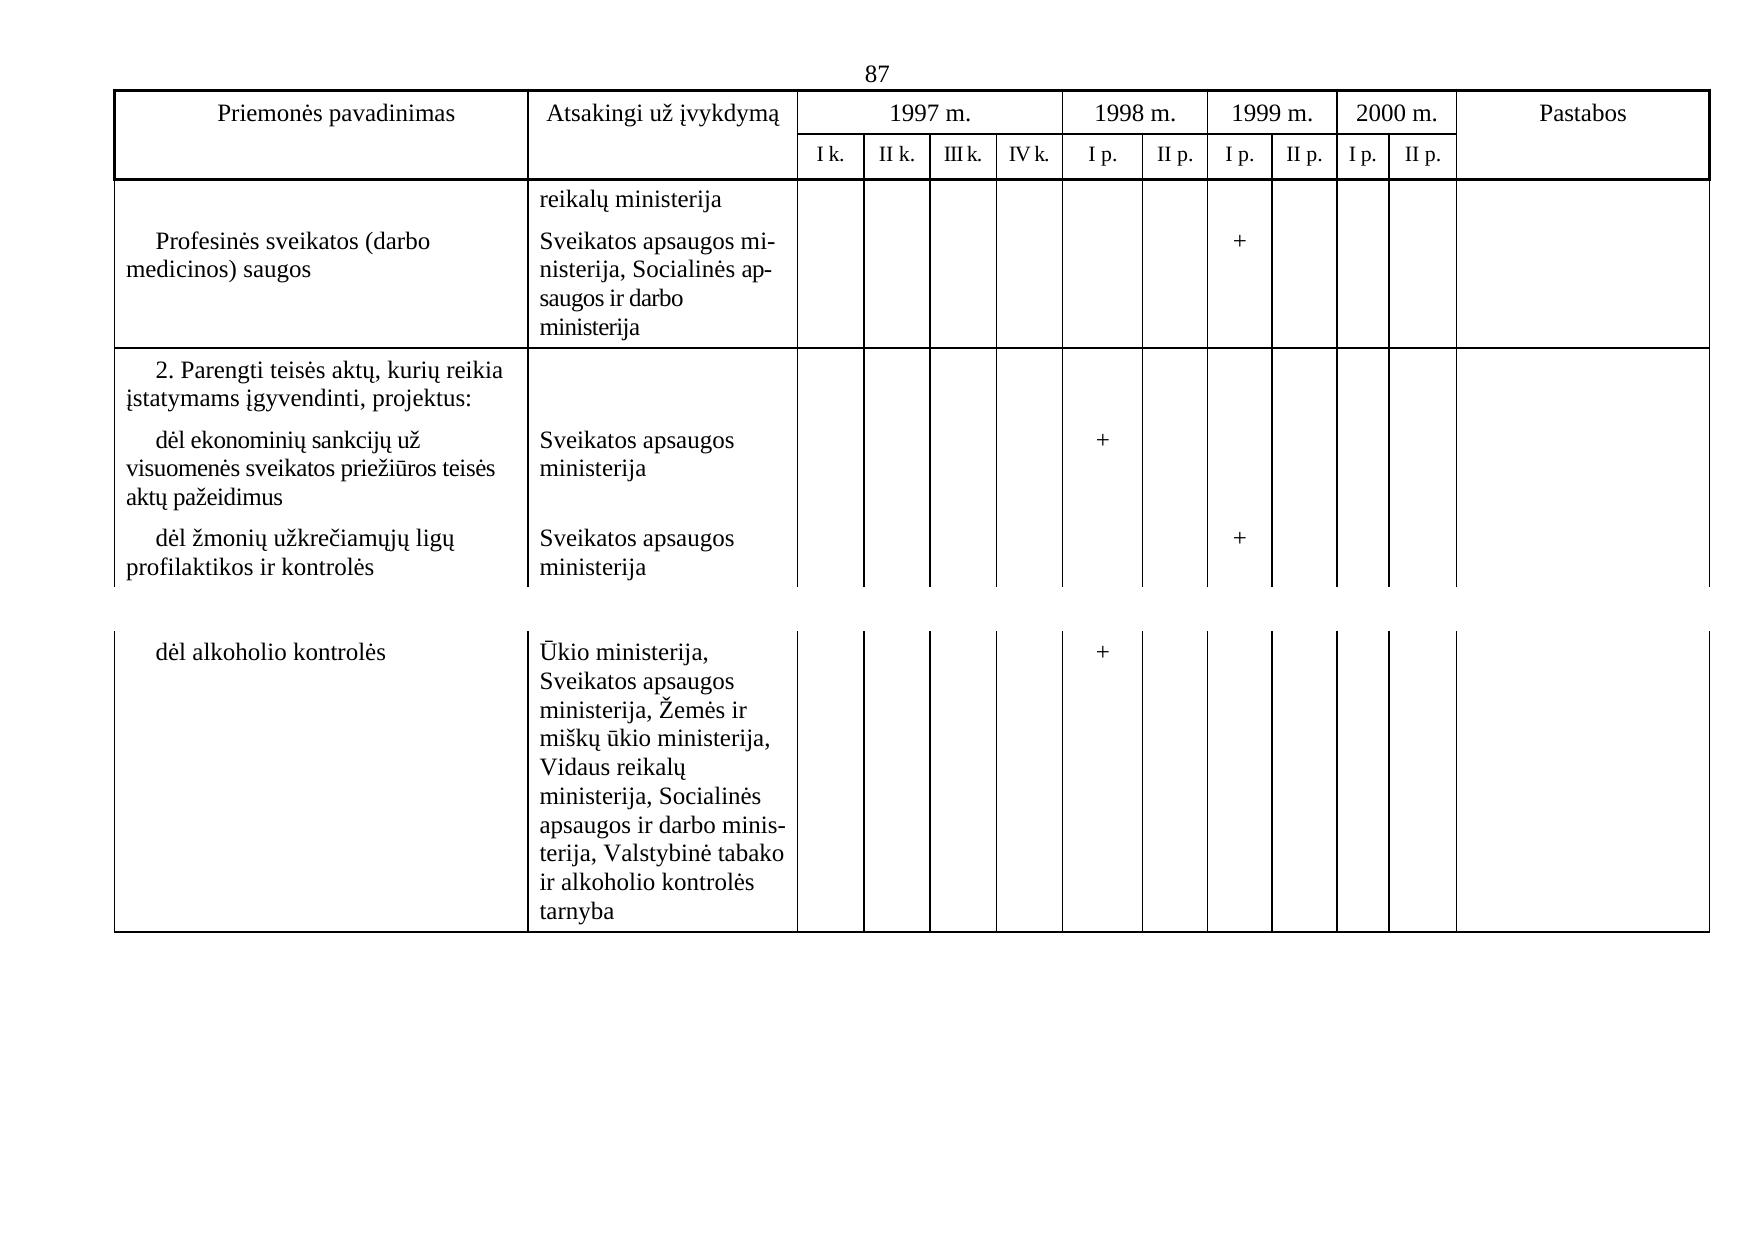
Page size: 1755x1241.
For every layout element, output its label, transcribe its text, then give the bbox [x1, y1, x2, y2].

table_cell [1063, 587, 1143, 631]
table_cell Ūkio ministerija, Sveikatos apsaugos ministerija, Žemės ir miškų ūkio ministerija, Vidaus reikalų ministerija, Socialinės apsaugos ir darbo minis-terija, Valstybinė tabako ir alkoholio kontrolės tarnyba [529, 631, 797, 931]
table_cell II p. [1273, 135, 1336, 178]
table_cell [798, 517, 863, 587]
table_header 1998 m. [1063, 92, 1207, 133]
table_cell Sveikatos apsaugos ministerija [529, 517, 797, 587]
table_cell [1390, 631, 1456, 931]
table_cell [798, 631, 863, 931]
table_cell [1143, 220, 1207, 347]
table_cell [1338, 631, 1388, 931]
table_cell [1390, 517, 1456, 587]
table_header Priemonės pavadinimas [116, 92, 527, 133]
table_cell [1273, 631, 1336, 931]
table_cell [997, 631, 1062, 931]
table_cell [528, 587, 797, 631]
table_cell [1338, 220, 1388, 347]
table_cell dėl ekonominių sankcijų už visuomenės sveikatos priežiūros teisės aktų pažeidimus [115, 419, 527, 517]
table_cell [797, 587, 864, 631]
table_cell [997, 220, 1062, 347]
table_cell Sveikatos apsaugos mi-nisterija, Socialinės ap-saugos ir darbo ministerija [529, 220, 797, 347]
table_cell [1337, 587, 1389, 631]
table_cell [1208, 419, 1271, 517]
table_cell [1208, 349, 1271, 418]
table_cell [1143, 517, 1207, 587]
table_cell III k. [931, 135, 996, 178]
table_cell [865, 349, 929, 418]
table_cell [865, 631, 929, 931]
table_cell [1457, 181, 1709, 219]
table_cell [798, 349, 863, 418]
table_cell [865, 517, 929, 587]
table_cell [115, 181, 527, 219]
table_cell [1457, 419, 1709, 517]
table_header Pastabos [1457, 92, 1708, 133]
table_cell [1456, 587, 1709, 631]
table_cell 2. Parengti teisės aktų, kurių reikia įstatymams įgyvendinti, projektus: [115, 349, 527, 418]
table_cell IV k. [997, 135, 1062, 178]
table_cell [1207, 587, 1272, 631]
table_cell [1272, 587, 1337, 631]
table_cell [1143, 181, 1207, 219]
table_cell [1273, 181, 1336, 219]
table_header Atsakingi už įvykdymą [529, 92, 797, 133]
table_cell [865, 419, 929, 517]
table_cell [1457, 220, 1709, 347]
table_cell [798, 181, 863, 219]
table_cell [1457, 517, 1709, 587]
table_cell [864, 587, 930, 631]
table_cell [1390, 181, 1456, 219]
table_cell [1389, 587, 1456, 631]
table_cell [1208, 181, 1271, 219]
table_cell [997, 419, 1062, 517]
table_cell [1143, 419, 1207, 517]
table_cell [997, 349, 1062, 418]
table_cell [1063, 220, 1142, 347]
table_cell II p. [1143, 135, 1207, 178]
table_cell [1390, 419, 1456, 517]
table_cell [1338, 349, 1388, 418]
table_cell I p. [1063, 135, 1142, 178]
table_cell I p. [1208, 135, 1271, 178]
table_cell [930, 587, 996, 631]
table_cell [931, 349, 996, 418]
table_cell dėl alkoholio kontrolės [115, 631, 527, 931]
table_cell I k. [798, 135, 863, 178]
table_cell dėl žmonių užkrečiamųjų ligų profilaktikos ir kontrolės [115, 517, 527, 587]
table_cell [1273, 517, 1336, 587]
table_cell [997, 517, 1062, 587]
table_cell [1063, 349, 1142, 418]
table_header 1997 m. [798, 92, 1062, 133]
table_cell [1063, 517, 1142, 587]
table_cell Profesinės sveikatos (darbo medicinos) saugos [115, 220, 527, 347]
table_cell [116, 133, 527, 178]
table_cell + [1063, 419, 1142, 517]
table_cell + [1208, 220, 1271, 347]
table_cell [1338, 419, 1388, 517]
table_cell [996, 587, 1063, 631]
table_cell reikalų ministerija [529, 181, 797, 219]
table_cell [1338, 181, 1388, 219]
table_cell [529, 349, 797, 418]
table_cell [1143, 631, 1207, 931]
table_cell [865, 220, 929, 347]
table_cell [931, 517, 996, 587]
table_cell [1143, 587, 1207, 631]
table_cell + [1208, 517, 1271, 587]
table_cell [865, 181, 929, 219]
table_cell II p. [1390, 135, 1456, 178]
table_cell [931, 181, 996, 219]
table_cell [997, 181, 1062, 219]
table_cell [798, 220, 863, 347]
table_cell [115, 587, 528, 631]
table_cell I p. [1338, 135, 1388, 178]
table_cell [529, 133, 797, 178]
table_cell II k. [865, 135, 929, 178]
table_header 2000 m. [1338, 92, 1456, 133]
table_cell [931, 631, 996, 931]
table_cell Sveikatos apsaugos ministerija [529, 419, 797, 517]
table_cell [1457, 349, 1709, 418]
table_cell [931, 220, 996, 347]
table_cell [1338, 517, 1388, 587]
table_cell [1273, 220, 1336, 347]
table_cell [1457, 133, 1708, 178]
table_header 1999 m. [1208, 92, 1336, 133]
table_cell [1457, 631, 1709, 931]
table_cell [1390, 349, 1456, 418]
table_cell + [1063, 631, 1142, 931]
table_cell [1143, 349, 1207, 418]
table_cell [931, 419, 996, 517]
table_cell [1273, 349, 1336, 418]
table_cell [1273, 419, 1336, 517]
table_cell [1390, 220, 1456, 347]
table_cell [1063, 181, 1142, 219]
table_cell [1208, 631, 1271, 931]
table_cell [798, 419, 863, 517]
